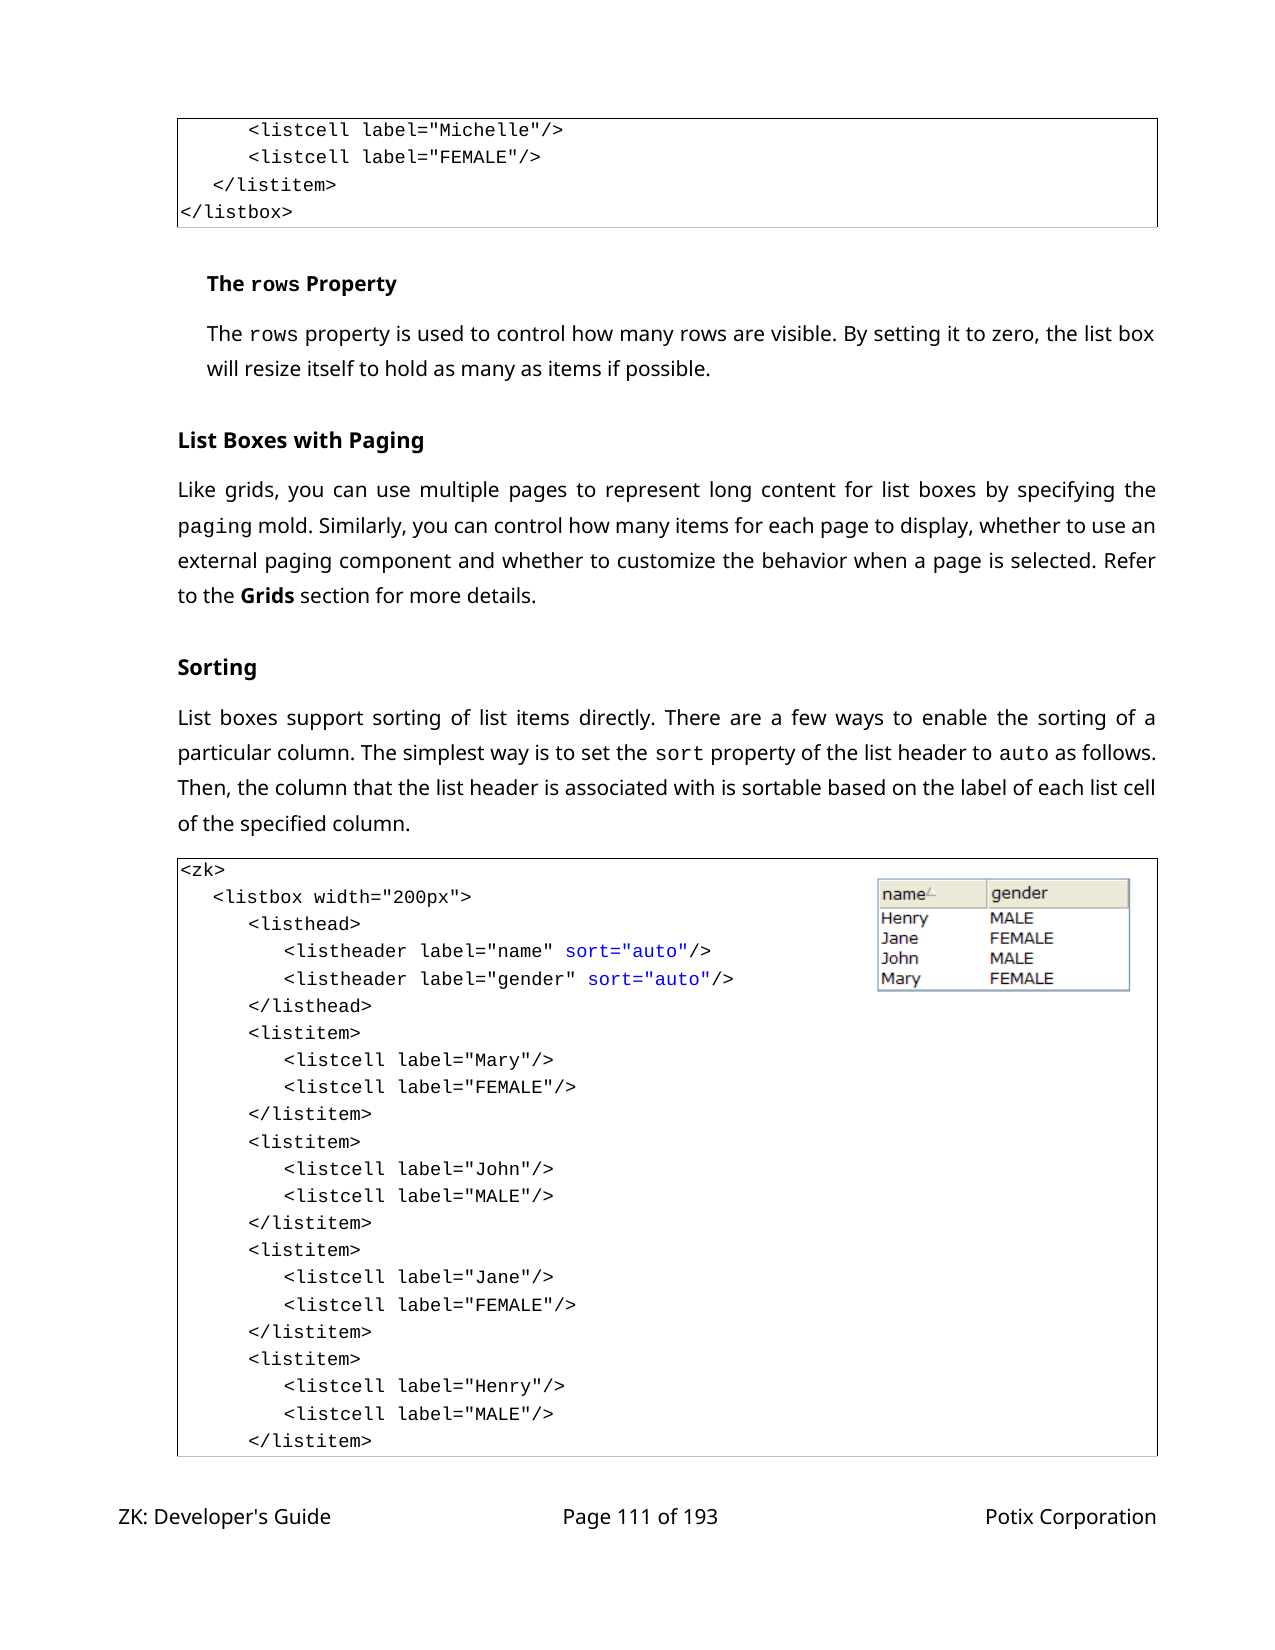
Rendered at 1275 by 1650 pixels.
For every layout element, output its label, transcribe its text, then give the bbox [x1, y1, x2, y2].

text <listitem> [178, 1129, 1157, 1154]
subtitle Sorting [177, 652, 1157, 682]
text List boxes support sorting of list items directly. There are a few ways to enable the sorting of a particular column. The simplest way is to set the sort property of the list header to auto as follows. Then, the column that the list header is associated with is sortable based on the label of each list cell of the specified column. [177, 703, 1157, 837]
text <listcell label="MALE"/> [178, 1184, 1157, 1208]
text <listcell label="MALE"/> [178, 1401, 1157, 1426]
text [1134, 912, 1157, 936]
text <listcell label="Henry"/> [178, 1374, 1157, 1398]
text </listbox> [178, 200, 1157, 227]
subtitle The rows Property [207, 269, 1157, 298]
text </listitem> [178, 1320, 1157, 1344]
text <listcell label="FEMALE"/> [178, 1293, 1157, 1317]
text <listcell label="John"/> [178, 1157, 1157, 1181]
text Like grids, you can use multiple pages to represent long content for list boxes by specifying the paging mold. Similarly, you can control how many items for each page to display, whether to use an external paging component and whether to customize the behavior when a page is selected. Refer to the Grids section for more details. [177, 476, 1157, 610]
text </listitem> [178, 1211, 1157, 1235]
picture [875, 876, 1134, 993]
text <listcell label="FEMALE"/> [178, 1075, 1157, 1099]
text <listcell label="Michelle"/> [178, 119, 1157, 142]
text <zk> [178, 859, 1157, 882]
text <listhead> [178, 912, 875, 936]
text <listcell label="FEMALE"/> [178, 145, 1157, 169]
subtitle List Boxes with Paging [177, 425, 1157, 455]
text <listitem> [178, 1347, 1157, 1371]
text <listheader label="name" sort="auto"/> [178, 939, 875, 963]
text <listcell label="Jane"/> [178, 1265, 1157, 1290]
text </listitem> [178, 1102, 1157, 1127]
text <listitem> [178, 1238, 1157, 1262]
text <listbox width="200px"> [178, 885, 875, 909]
text </listitem> [178, 172, 1157, 197]
text The rows property is used to control how many rows are visible. By setting it to zero, the list box will resize itself to hold as many as items if possible. [207, 319, 1157, 382]
text <listcell label="Mary"/> [178, 1048, 1157, 1072]
text <listitem> [178, 1021, 1157, 1045]
text </listitem> [178, 1428, 1157, 1456]
text </listhead> [178, 993, 1157, 1018]
text <listheader label="gender" sort="auto"/> [178, 966, 875, 991]
text [1134, 885, 1157, 909]
